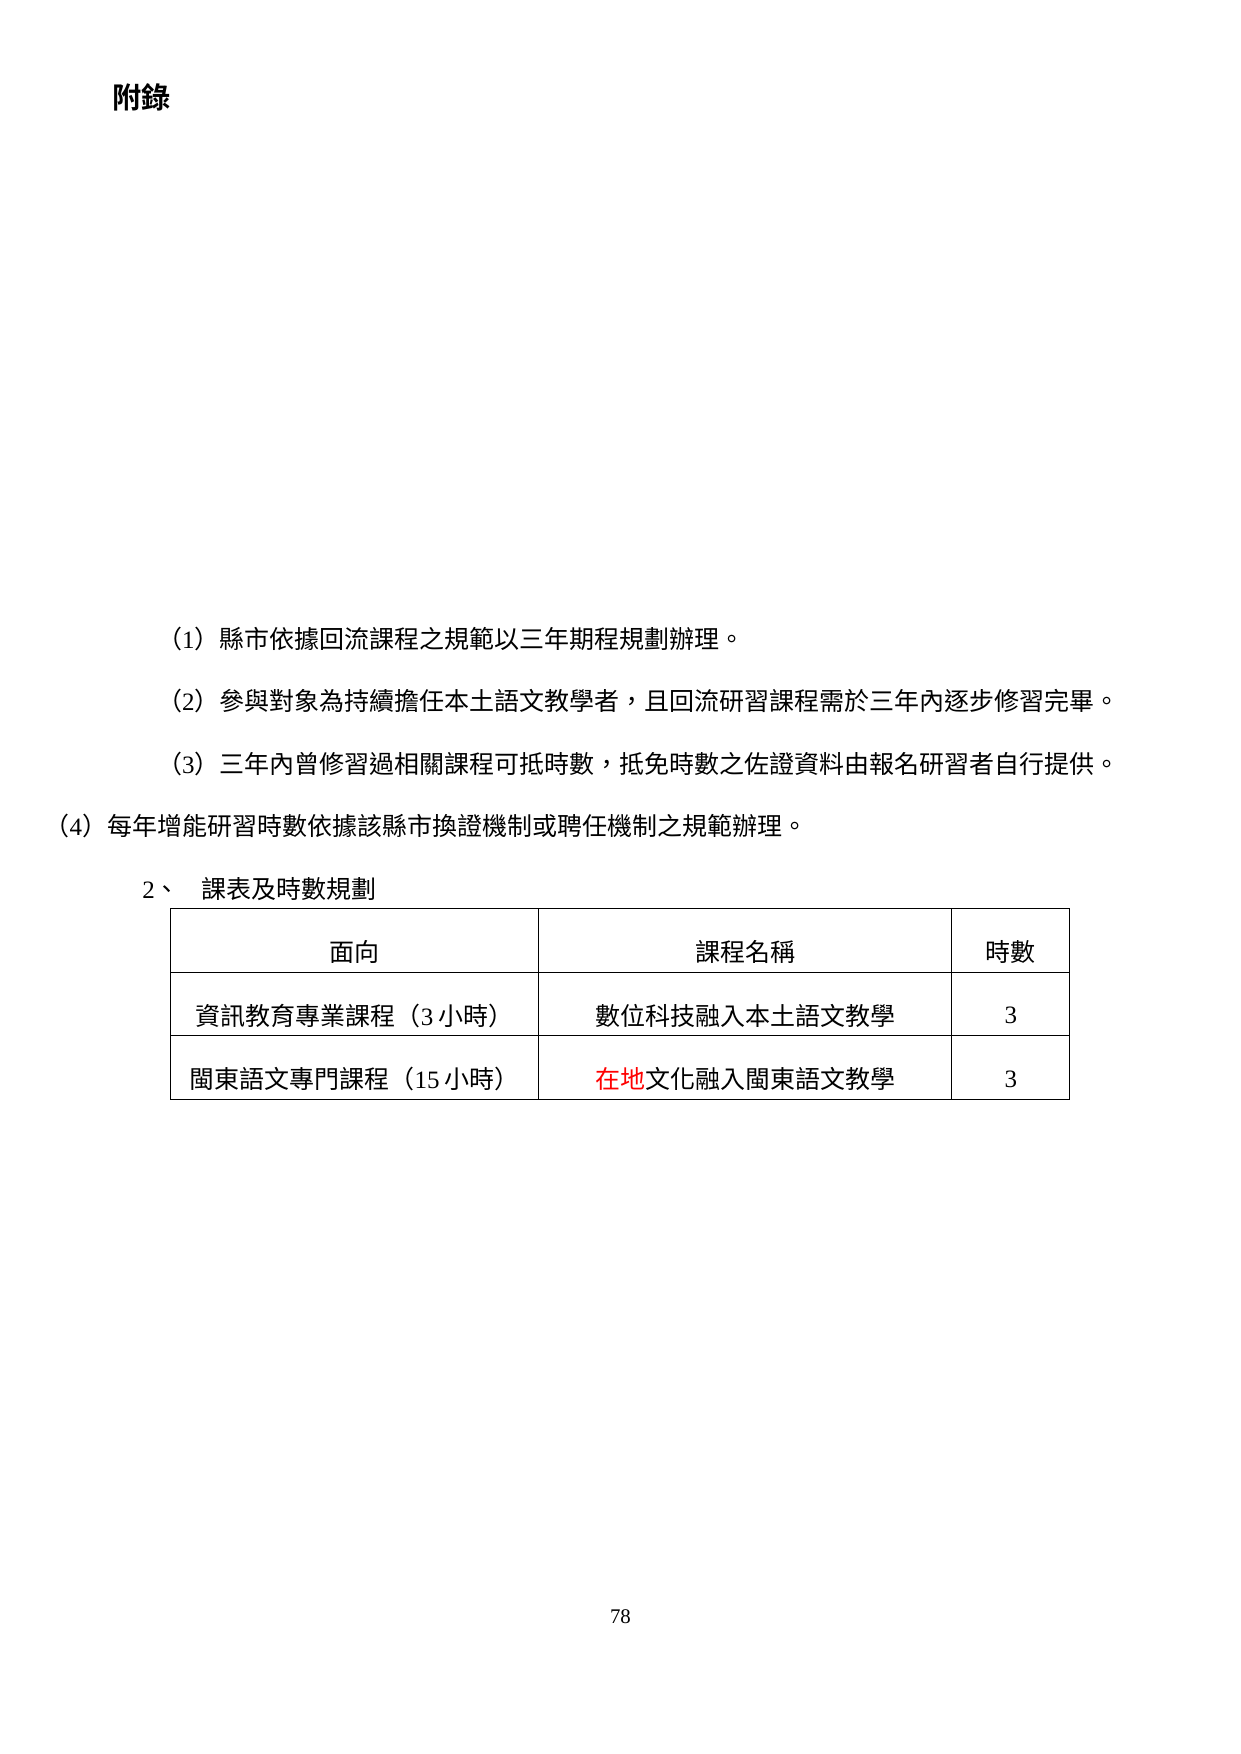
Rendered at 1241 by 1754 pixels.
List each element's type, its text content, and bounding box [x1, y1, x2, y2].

list 參與對象為持續擔任本土語文教學者，且回流研習課程需於三年內逐步修習完畢。 [157, 658, 1128, 721]
table_cell 閩東語文專門課程（15小時） [171, 1036, 538, 1099]
list 三年內曾修習過相關課程可抵時數，抵免時數之佐證資料由報名研習者自行提供。 [157, 721, 1128, 783]
table_cell 3 [952, 1036, 1069, 1099]
table_header 面向 [171, 909, 538, 972]
list 每年增能研習時數依據該縣市換證機制或聘任機制之規範辦理。 [44, 783, 1128, 846]
list 課表及時數規劃 [142, 846, 1128, 908]
table_header 時數 [952, 909, 1069, 972]
list 縣市依據回流課程之規範以三年期程規劃辦理。 [157, 596, 1128, 658]
table_header 課程名稱 [539, 909, 951, 972]
table_cell 數位科技融入本土語文教學 [539, 973, 951, 1035]
table_cell 資訊教育專業課程（3小時） [171, 973, 538, 1035]
table_cell 在地文化融入閩東語文教學 [539, 1036, 951, 1099]
table_cell 3 [952, 973, 1069, 1035]
